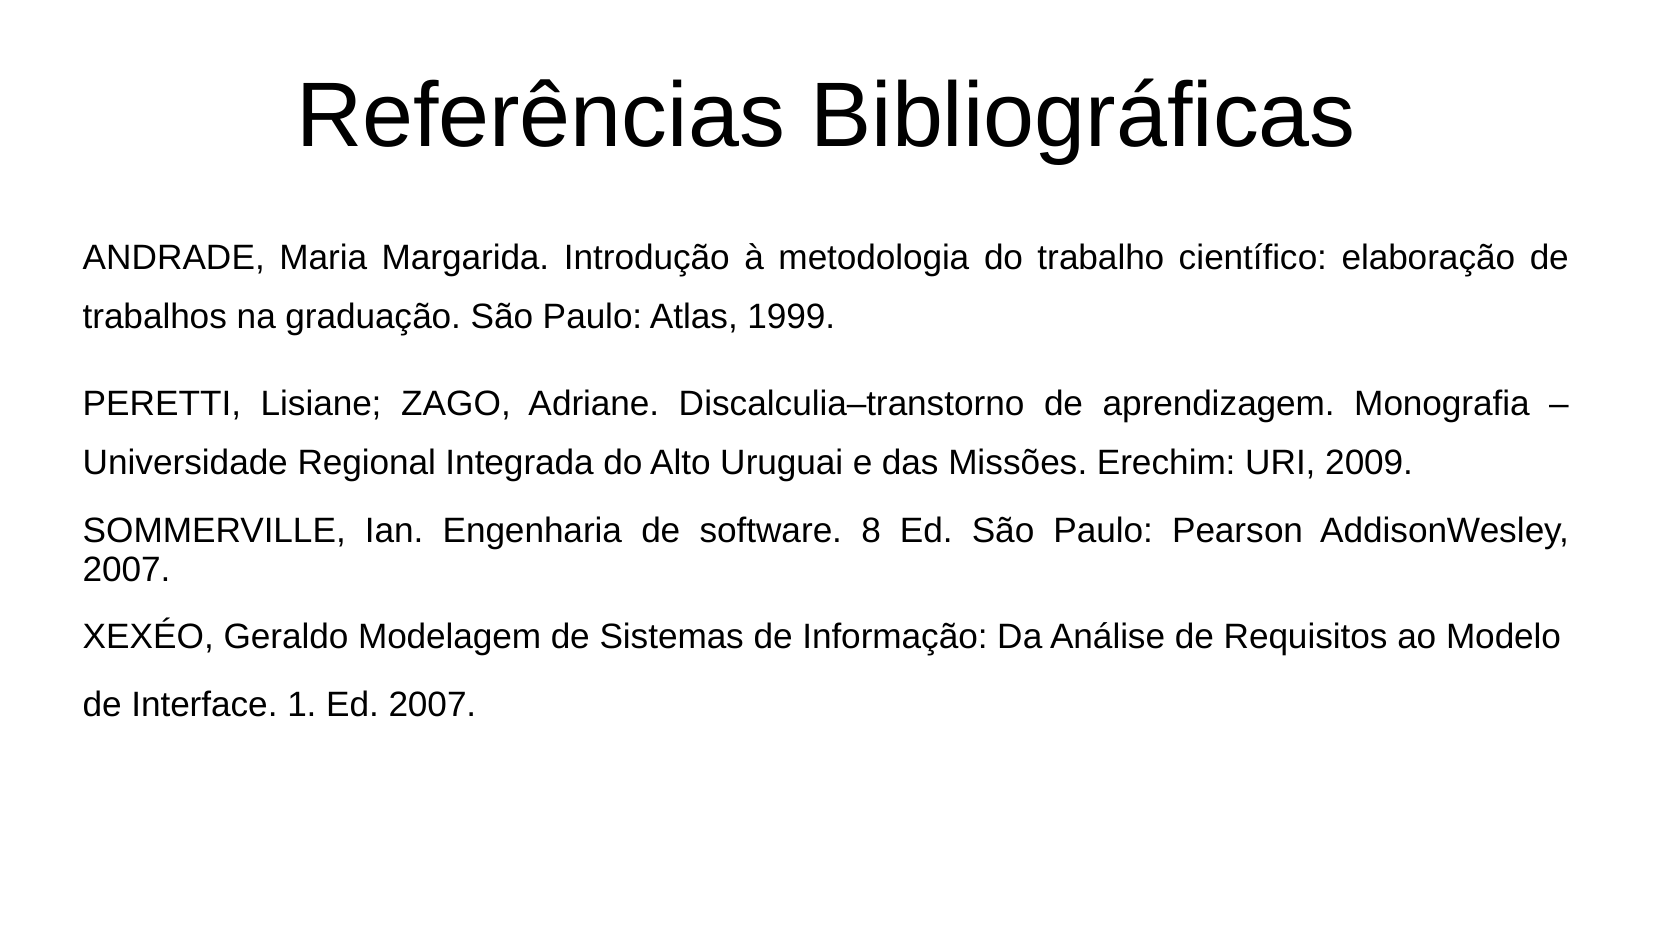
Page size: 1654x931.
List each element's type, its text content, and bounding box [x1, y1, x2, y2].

title Referências Bibliográficas [82, 37, 1571, 193]
list ANDRADE, Maria Margarida. Introdução à metodologia do trabalho científico: elaboração de trabalhos na graduação. São Paulo: Atlas, 1999. PERETTI, Lisiane; ZAGO, Adriane. Discalculia–transtorno de aprendizagem. Monografia – Universidade Regional Integrada do Alto Uruguai e das Missões. Erechim: URI, 2009. SOMMERVILLE, Ian. Engenharia de software. 8 Ed. São Paulo: Pearson AddisonWesley, 2007. XEXÉO, Geraldo Modelagem de Sistemas de Informação: Da Análise de Requisitos ao Modelo de Interface. 1. Ed. 2007. [82, 217, 1571, 758]
